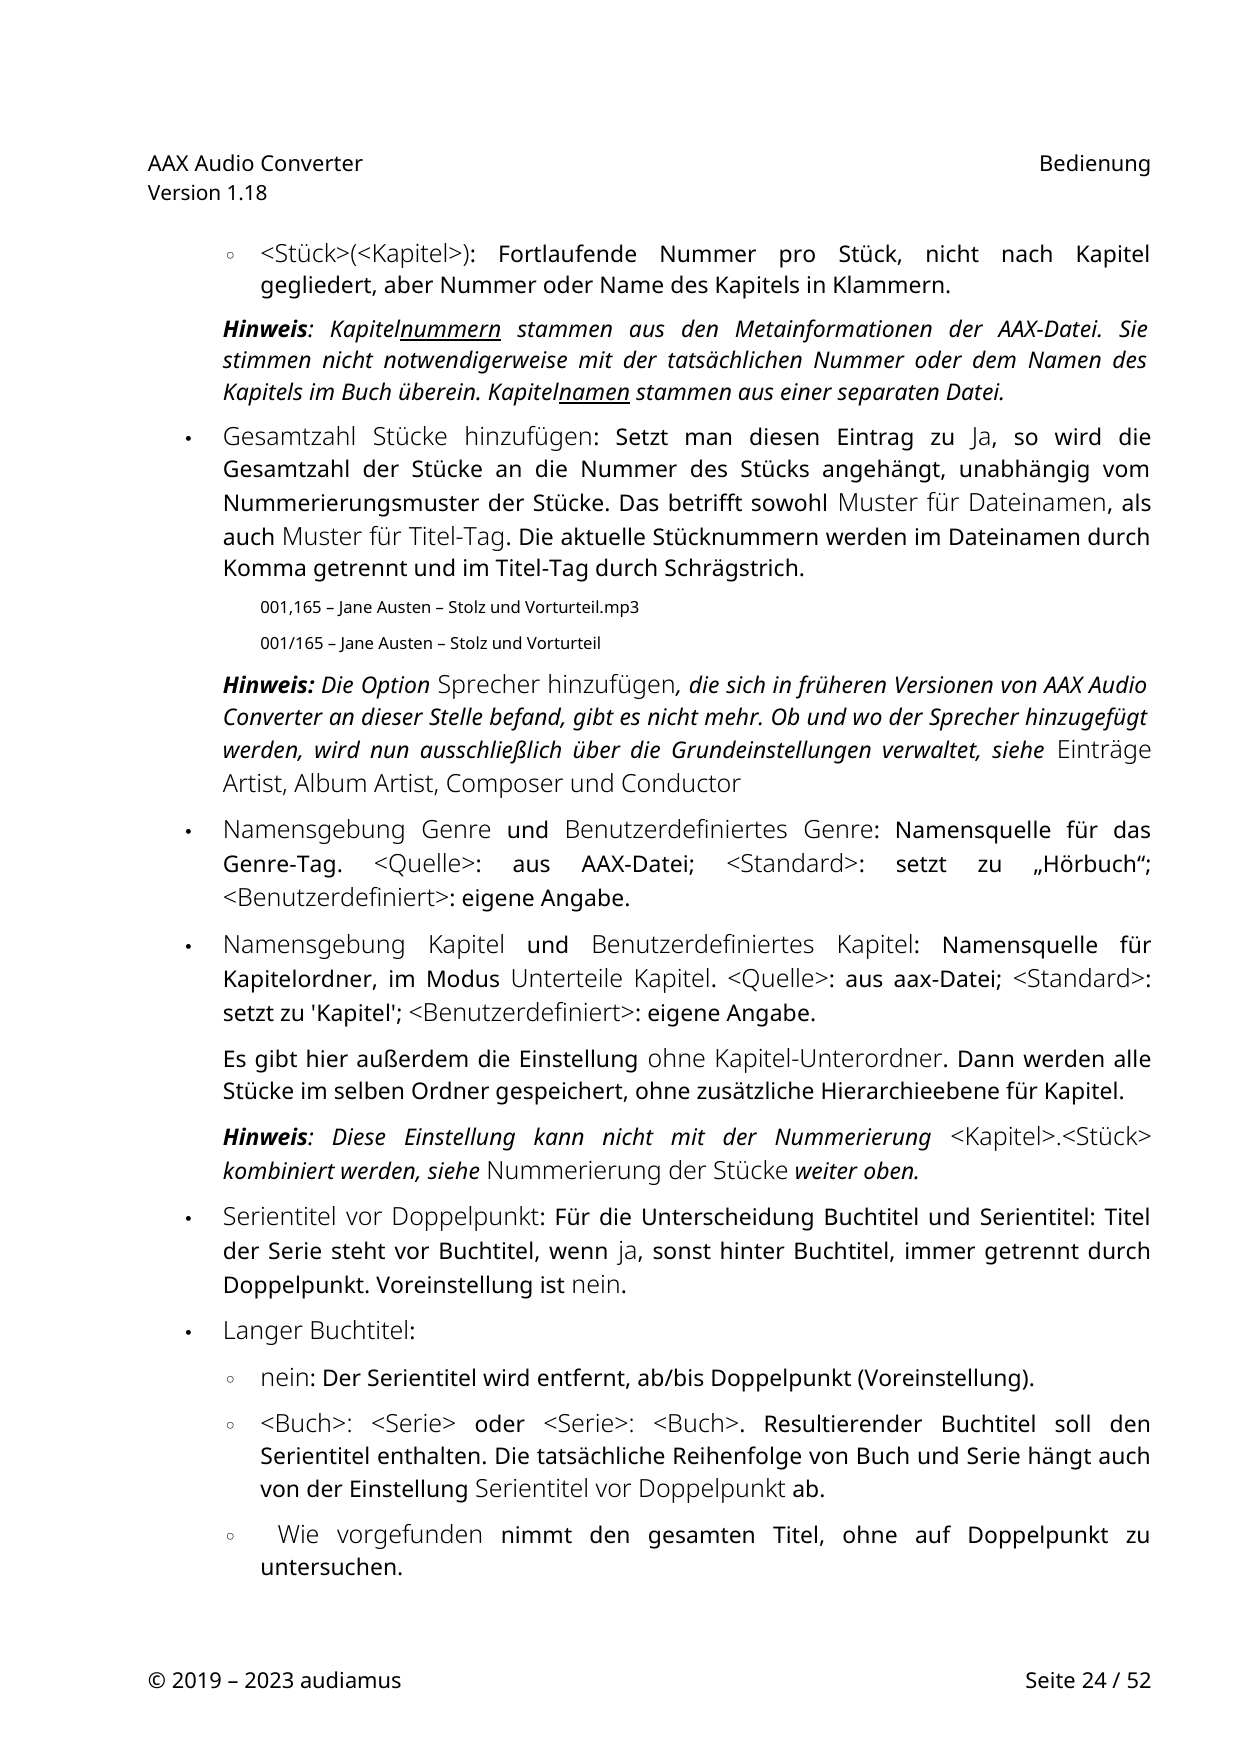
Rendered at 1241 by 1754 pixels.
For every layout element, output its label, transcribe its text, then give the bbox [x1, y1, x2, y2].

list nein: Der Serientitel wird entfernt, ab/bis Doppelpunkt (Voreinstellung). [223, 1359, 1152, 1393]
list <Stück>(<Kapitel>): Fortlaufende Nummer pro Stück, nicht nach Kapitel gegliedert, aber Nummer oder Name des Kapitels in Klammern. [223, 235, 1152, 301]
list <Buch>: <Serie> oder <Serie>: <Buch>. Resultierender Buchtitel soll den Serientitel enthalten. Die tatsächliche Reihenfolge von Buch und Serie hängt auch von der Einstellung Serientitel vor Doppelpunkt ab. [223, 1406, 1152, 1505]
list Hinweis: Diese Einstellung kann nicht mit der Nummerierung <Kapitel>.<Stück> kombiniert werden, siehe Nummerierung der Stücke weiter oben. [185, 1118, 1152, 1186]
list Namensgebung Genre und Benutzerdefiniertes Genre: Namensquelle für das Genre-Tag. <Quelle>: aus AAX-Datei; <Standard>: setzt zu „Hörbuch“; <Benutzerdefiniert>: eigene Angabe. [185, 812, 1152, 914]
list Hinweis: Kapitelnummern stammen aus den Metainformationen der AAX-Datei. Sie stimmen nicht notwendigerweise mit der tatsächlichen Nummer oder dem Namen des Kapitels im Buch überein. Kapitelnamen stammen aus einer separaten Datei. [185, 313, 1152, 407]
list Namensgebung Kapitel und Benutzerdefiniertes Kapitel: Namensquelle für Kapitelordner, im Modus Unterteile Kapitel. <Quelle>: aus aax-Datei; <Standard>: setzt zu 'Kapitel'; <Benutzerdefiniert>: eigene Angabe. [185, 926, 1152, 1028]
list Serientitel vor Doppelpunkt: Für die Unterscheidung Buchtitel und Serientitel: Titel der Serie steht vor Buchtitel, wenn ja, sonst hinter Buchtitel, immer getrennt durch Doppelpunkt. Voreinstellung ist nein. [185, 1199, 1152, 1301]
list Es gibt hier außerdem die Einstellung ohne Kapitel-Unterordner. Dann werden alle Stücke im selben Ordner gespeichert, ohne zusätzliche Hierarchieebene für Kapitel. [185, 1041, 1152, 1106]
list Wie vorgefunden nimmt den gesamten Titel, ohne auf Doppelpunkt zu untersuchen. [223, 1517, 1152, 1582]
list Gesamtzahl Stücke hinzufügen: Setzt man diesen Eintrag zu Ja, so wird die Gesamtzahl der Stücke an die Nummer des Stücks angehängt, unabhängig vom Nummerierungsmuster der Stücke. Das betrifft sowohl Muster für Dateinamen, als auch Muster für Titel-Tag. Die aktuelle Stücknummern werden im Dateinamen durch Komma getrennt und im Titel-Tag durch Schrägstrich. [185, 419, 1152, 583]
list Hinweis: Die Option Sprecher hinzufügen, die sich in früheren Versionen von AAX Audio Converter an dieser Stelle befand, gibt es nicht mehr. Ob und wo der Sprecher hinzugefügt werden, wird nun ausschließlich über die Grundeinstellungen verwaltet, siehe Einträge Artist, Album Artist, Composer und Conductor [185, 667, 1152, 800]
list 001,165 – Jane Austen – Stolz und Vorturteil.mp3 [223, 596, 1152, 619]
list Langer Buchtitel: [185, 1313, 1152, 1347]
list 001/165 – Jane Austen – Stolz und Vorturteil [223, 631, 1152, 654]
